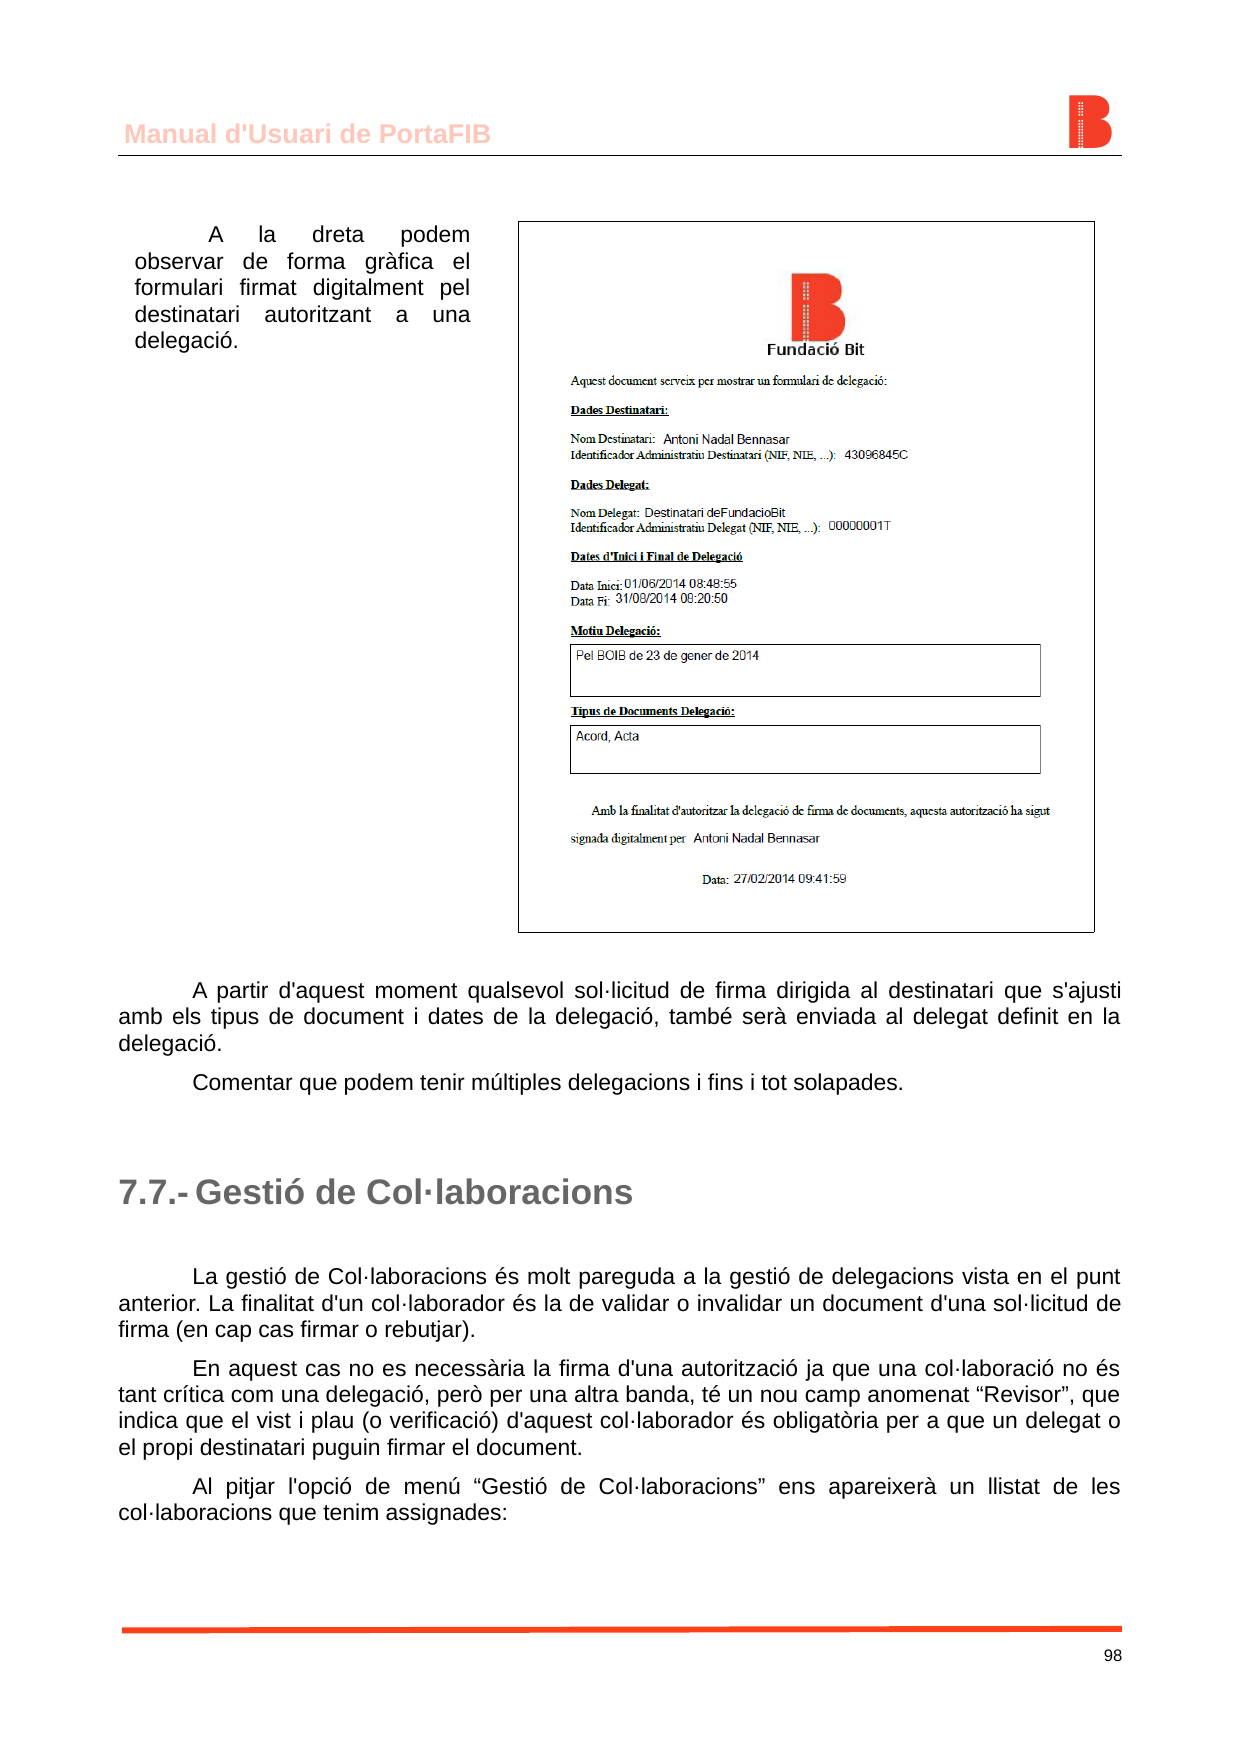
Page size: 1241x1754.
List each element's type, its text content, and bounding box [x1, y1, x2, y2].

text La gestió de Col·laboracions és molt pareguda a la gestió de delegacions vista en el punt anterior. La finalitat d'un col·laborador és la de validar o invalidar un document d'una sol·licitud de firma (en cap cas firmar o rebutjar). [118, 1263, 1122, 1342]
text Al pitjar l'opció de menú “Gestió de Col·laboracions” ens apareixerà un llistat de les col·laboracions que tenim assignades: [118, 1473, 1122, 1525]
table_header [489, 216, 1122, 938]
picture [1063, 94, 1117, 150]
table_header A la dreta podem observar de forma gràfica el formulari firmat digitalment pel destinatari autoritzant a una delegació. [118, 216, 489, 938]
text Comentar que podem tenir múltiples delegacions i fins i tot solapades. [118, 1068, 1122, 1095]
text En aquest cas no es necessària la firma d'una autorització ja que una col·laboració no és tant crítica com una delegació, però per una altra banda, té un nou camp anomenat “Revisor”, que indica que el vist i plau (o verificació) d'aquest col·laborador és obligatòria per a que un delegat o el propi destinatari puguin firmar el document. [118, 1355, 1122, 1460]
subtitle Gestió de Col·laboracions [118, 1171, 1122, 1212]
text A partir d'aquest moment qualsevol sol·licitud de firma dirigida al destinatari que s'ajusti amb els tipus de document i dates de la delegació, també serà enviada al delegat definit en la delegació. [118, 977, 1122, 1056]
picture [556, 260, 1056, 894]
